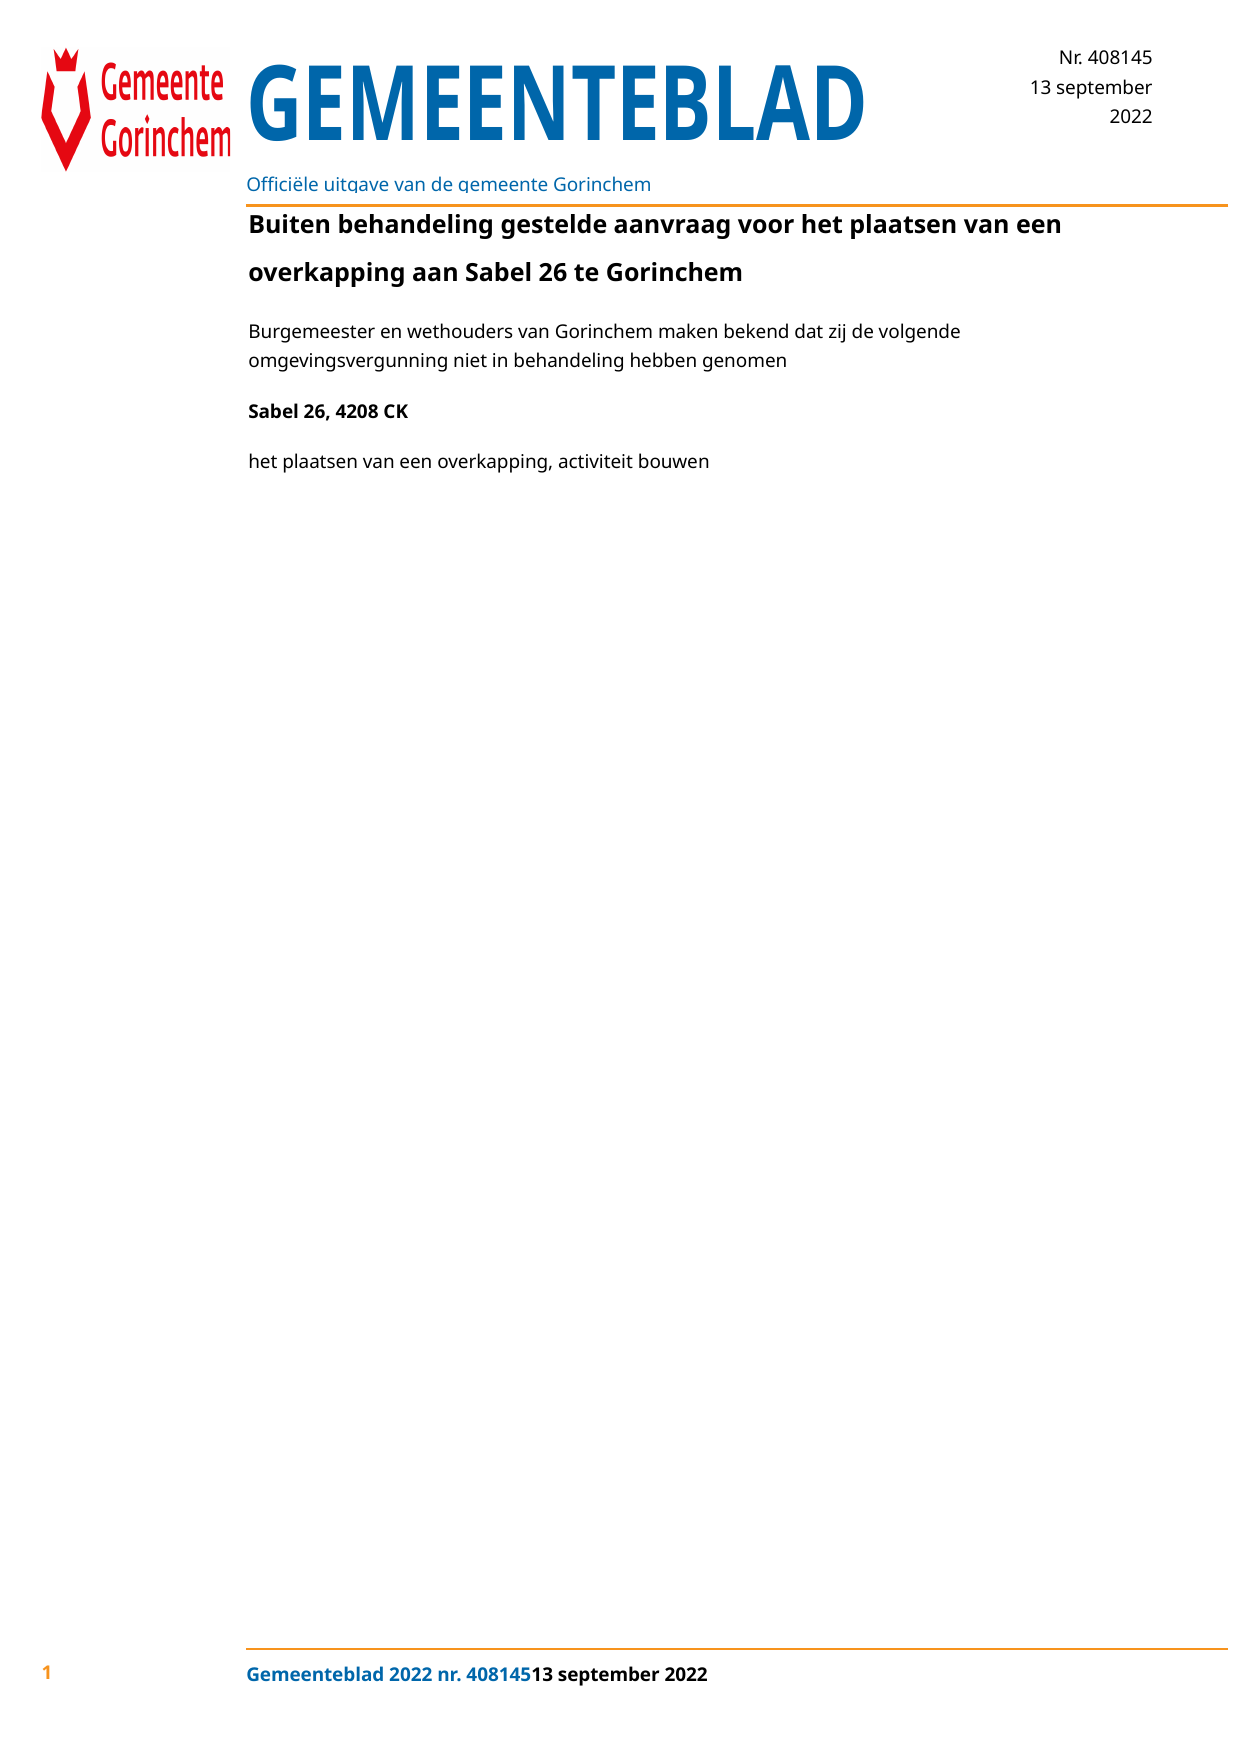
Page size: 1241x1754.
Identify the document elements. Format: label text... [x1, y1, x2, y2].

text Burgemeester en wethouders van Gorinchem maken bekend dat zij de volgende omgevingsvergunning niet in behandeling hebben genomen [248, 318, 1152, 373]
picture [41, 47, 231, 172]
text Buiten behandeling gestelde aanvraag voor het plaatsen van een overkapping aan Sabel 26 te Gorinchem [248, 207, 1152, 288]
text Sabel 26, 4208 CK [248, 398, 1152, 424]
text het plaatsen van een overkapping, activiteit bouwen [248, 448, 1152, 474]
